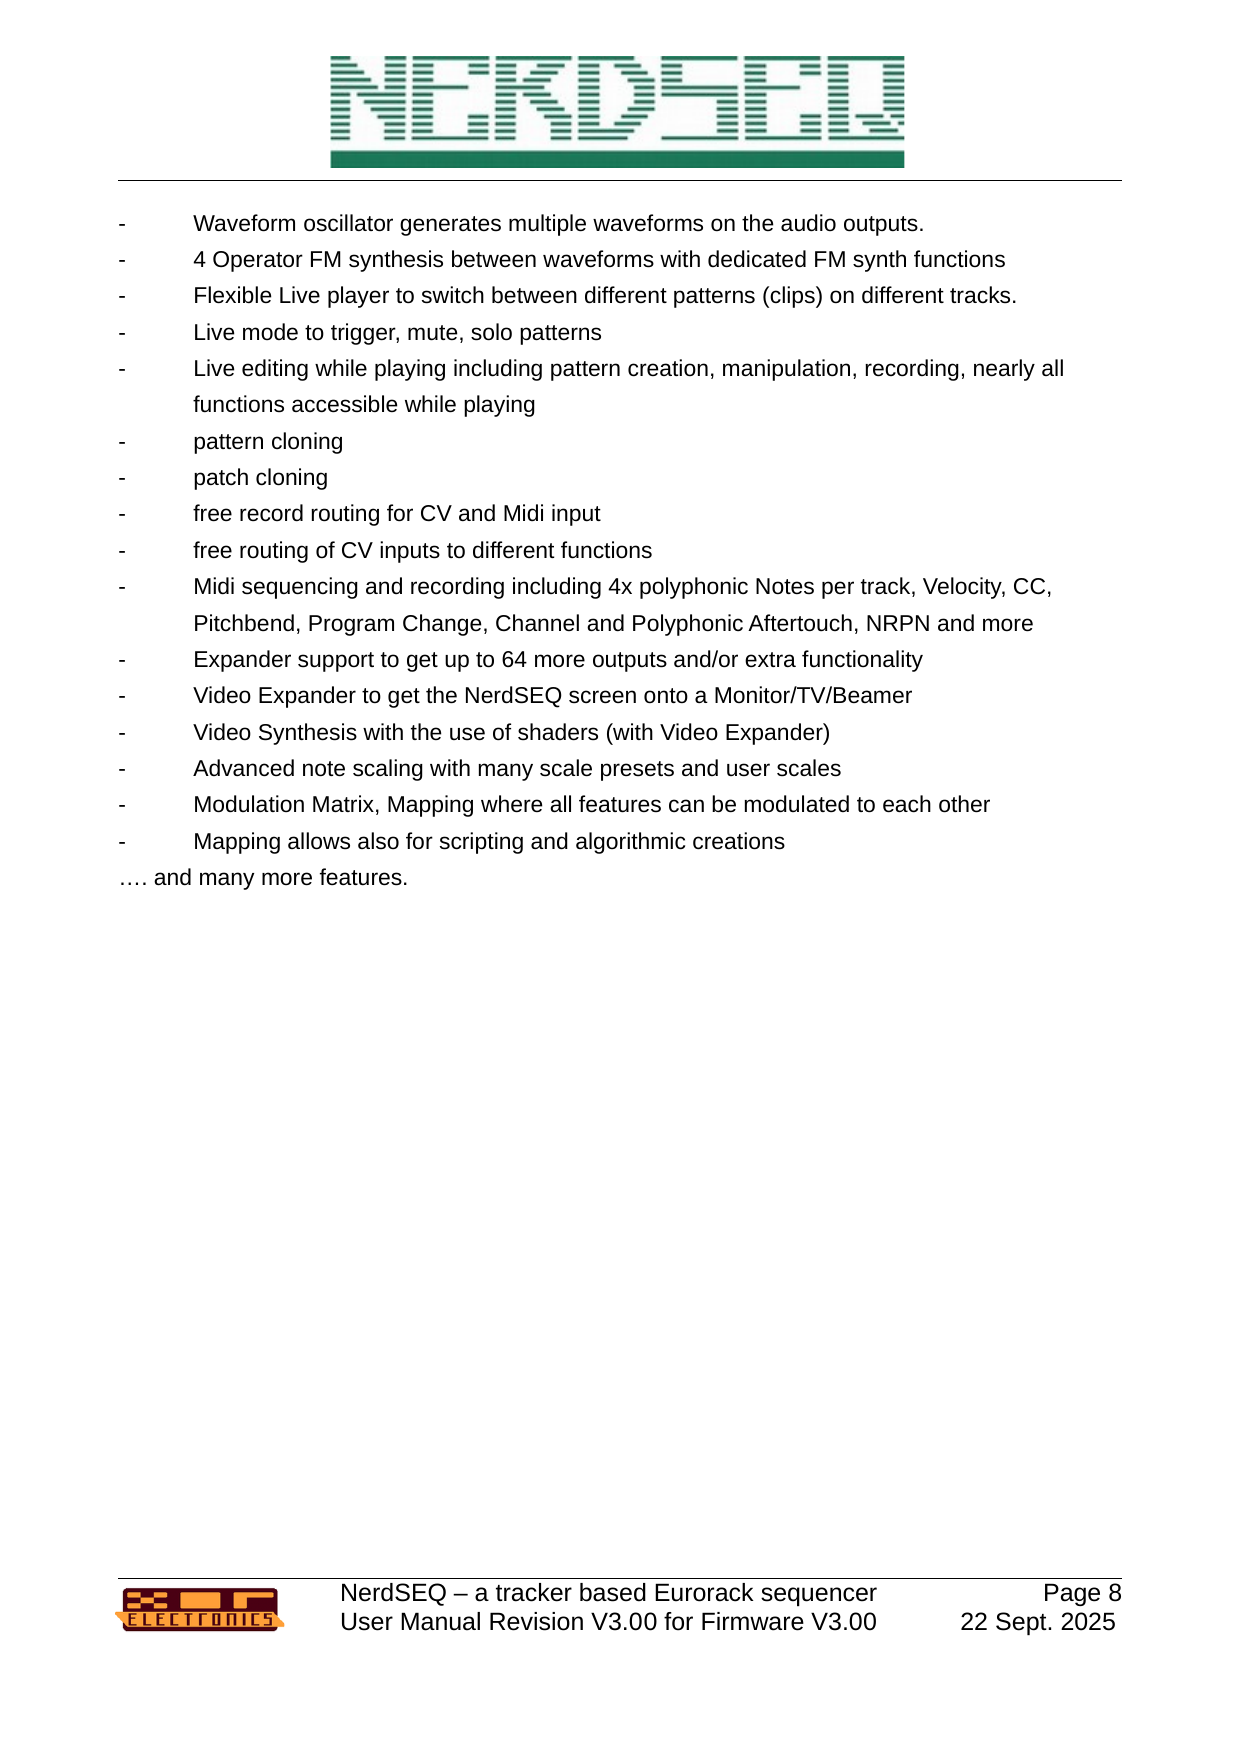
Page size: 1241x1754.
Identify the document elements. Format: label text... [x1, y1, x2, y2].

text - Waveform oscillator generates multiple waveforms on the audio outputs. [118, 209, 1122, 236]
text - Expander support to get up to 64 more outputs and/or extra functionality [118, 646, 1122, 672]
text - patch cloning [118, 464, 1122, 490]
picture [330, 56, 905, 168]
text - Modulation Matrix, Mapping where all features can be modulated to each other [118, 791, 1122, 818]
text - Video Expander to get the NerdSEQ screen onto a Monitor/TV/Beamer [118, 682, 1122, 708]
text - Live mode to trigger, mute, solo patterns [118, 319, 1122, 345]
text - free routing of CV inputs to different functions [118, 537, 1122, 563]
text - pattern cloning [118, 428, 1122, 454]
text - 4 Operator FM synthesis between waveforms with dedicated FM synth functions [118, 246, 1122, 272]
text - Advanced note scaling with many scale presets and user scales [118, 755, 1122, 781]
text - free record routing for CV and Midi input [118, 500, 1122, 527]
text - Video Synthesis with the use of shaders (with Video Expander) [118, 718, 1122, 745]
text - Midi sequencing and recording including 4x polyphonic Notes per track, Velocity, CC, Pitchbend, Program Change, Channel and Polyphonic Aftertouch, NRPN and more [118, 573, 1122, 636]
text - Mapping allows also for scripting and algorithmic creations [118, 828, 1122, 854]
text …. and many more features. [118, 864, 1122, 890]
text - Flexible Live player to switch between different patterns (clips) on different tracks. [118, 282, 1122, 309]
text - Live editing while playing including pattern creation, manipulation, recording, nearly all functions accessible while playing [118, 355, 1122, 418]
picture [115, 1584, 285, 1634]
